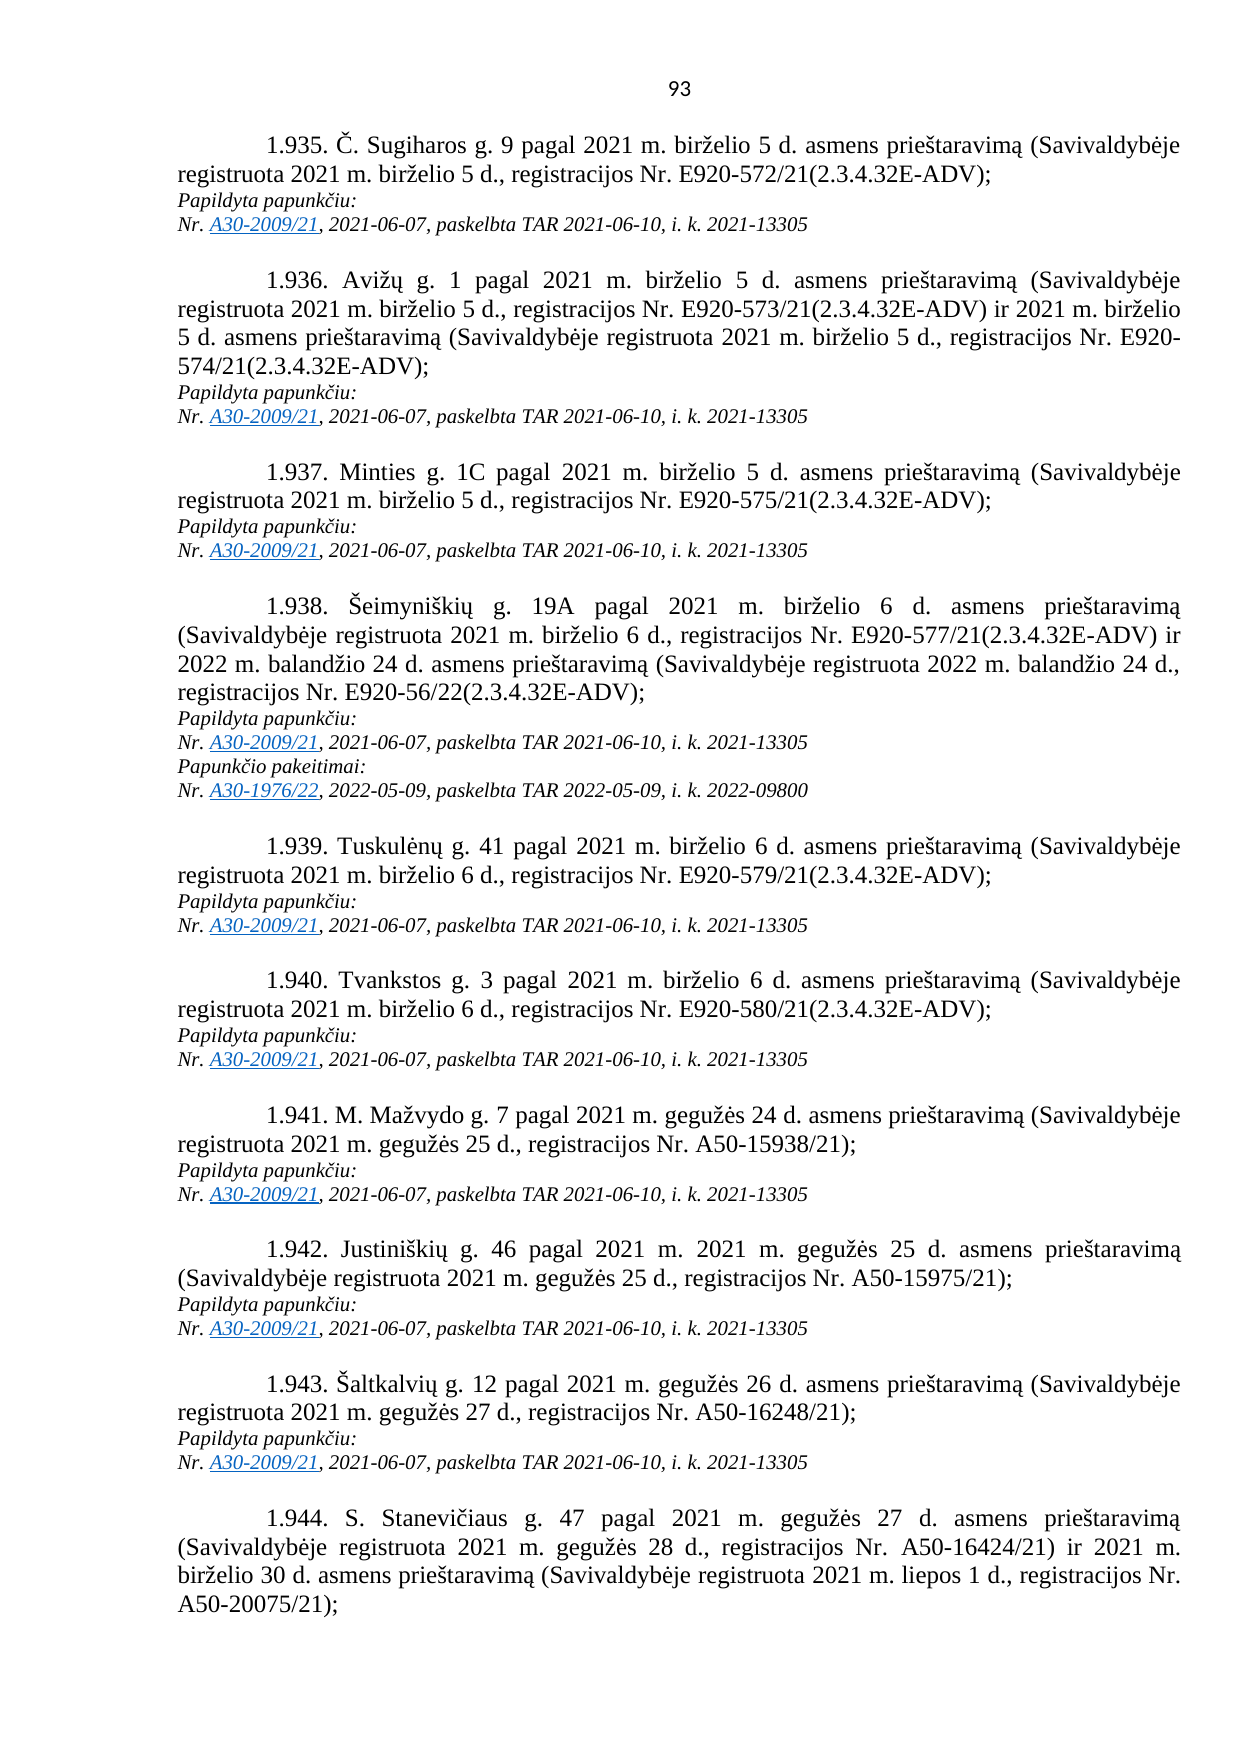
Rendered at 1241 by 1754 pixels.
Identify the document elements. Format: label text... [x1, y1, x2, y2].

text 1.939. Tuskulėnų g. 41 pagal 2021 m. birželio 6 d. asmens prieštaravimą (Savivaldybėje registruota 2021 m. birželio 6 d., registracijos Nr. E920-579/21(2.3.4.32E-ADV); [177, 831, 1181, 889]
text Nr. A30-1976/22, 2022-05-09, paskelbta TAR 2022-05-09, i. k. 2022-09800 [177, 778, 1181, 802]
text Nr. A30-2009/21, 2021-06-07, paskelbta TAR 2021-06-10, i. k. 2021-13305 [177, 1182, 1181, 1206]
text 1.940. Tvankstos g. 3 pagal 2021 m. birželio 6 d. asmens prieštaravimą (Savivaldybėje registruota 2021 m. birželio 6 d., registracijos Nr. E920-580/21(2.3.4.32E-ADV); [177, 966, 1181, 1023]
text Nr. A30-2009/21, 2021-06-07, paskelbta TAR 2021-06-10, i. k. 2021-13305 [177, 1316, 1181, 1340]
text Nr. A30-2009/21, 2021-06-07, paskelbta TAR 2021-06-10, i. k. 2021-13305 [177, 730, 1181, 754]
text Nr. A30-2009/21, 2021-06-07, paskelbta TAR 2021-06-10, i. k. 2021-13305 [177, 538, 1181, 562]
text Nr. A30-2009/21, 2021-06-07, paskelbta TAR 2021-06-10, i. k. 2021-13305 [177, 212, 1181, 236]
text 1.943. Šaltkalvių g. 12 pagal 2021 m. gegužės 26 d. asmens prieštaravimą (Savivaldybėje registruota 2021 m. gegužės 27 d., registracijos Nr. A50-16248/21); [177, 1369, 1181, 1426]
text 1.936. Avižų g. 1 pagal 2021 m. birželio 5 d. asmens prieštaravimą (Savivaldybėje registruota 2021 m. birželio 5 d., registracijos Nr. E920-573/21(2.3.4.32E-ADV) ir 2021 m. birželio 5 d. asmens prieštaravimą (Savivaldybėje registruota 2021 m. birželio 5 d., registracijos Nr. E920-574/21(2.3.4.32E-ADV); [177, 265, 1181, 380]
text 1.944. S. Stanevičiaus g. 47 pagal 2021 m. gegužės 27 d. asmens prieštaravimą (Savivaldybėje registruota 2021 m. gegužės 28 d., registracijos Nr. A50-16424/21) ir 2021 m. birželio 30 d. asmens prieštaravimą (Savivaldybėje registruota 2021 m. liepos 1 d., registracijos Nr. A50-20075/21); [177, 1503, 1181, 1618]
text 1.938. Šeimyniškių g. 19A pagal 2021 m. birželio 6 d. asmens prieštaravimą (Savivaldybėje registruota 2021 m. birželio 6 d., registracijos Nr. E920-577/21(2.3.4.32E-ADV) ir 2022 m. balandžio 24 d. asmens prieštaravimą (Savivaldybėje registruota 2022 m. balandžio 24 d., registracijos Nr. E920-56/22(2.3.4.32E-ADV); [177, 591, 1181, 706]
text 1.935. Č. Sugiharos g. 9 pagal 2021 m. birželio 5 d. asmens prieštaravimą (Savivaldybėje registruota 2021 m. birželio 5 d., registracijos Nr. E920-572/21(2.3.4.32E-ADV); [177, 131, 1181, 188]
text 1.942. Justiniškių g. 46 pagal 2021 m. 2021 m. gegužės 25 d. asmens prieštaravimą (Savivaldybėje registruota 2021 m. gegužės 25 d., registracijos Nr. A50-15975/21); [177, 1234, 1181, 1292]
text Papildyta papunkčiu: [177, 706, 1181, 730]
text Papildyta papunkčiu: [177, 380, 1181, 404]
text Papildyta papunkčiu: [177, 1023, 1181, 1047]
text Papunkčio pakeitimai: [177, 754, 1181, 778]
text Nr. A30-2009/21, 2021-06-07, paskelbta TAR 2021-06-10, i. k. 2021-13305 [177, 913, 1181, 937]
text Papildyta papunkčiu: [177, 514, 1181, 538]
text Papildyta papunkčiu: [177, 889, 1181, 913]
text Papildyta papunkčiu: [177, 188, 1181, 212]
text Papildyta papunkčiu: [177, 1426, 1181, 1450]
text Nr. A30-2009/21, 2021-06-07, paskelbta TAR 2021-06-10, i. k. 2021-13305 [177, 1047, 1181, 1071]
text 1.941. M. Mažvydo g. 7 pagal 2021 m. gegužės 24 d. asmens prieštaravimą (Savivaldybėje registruota 2021 m. gegužės 25 d., registracijos Nr. A50-15938/21); [177, 1100, 1181, 1157]
text Nr. A30-2009/21, 2021-06-07, paskelbta TAR 2021-06-10, i. k. 2021-13305 [177, 1450, 1181, 1474]
text Papildyta papunkčiu: [177, 1292, 1181, 1316]
text Papildyta papunkčiu: [177, 1157, 1181, 1182]
text 1.937. Minties g. 1C pagal 2021 m. birželio 5 d. asmens prieštaravimą (Savivaldybėje registruota 2021 m. birželio 5 d., registracijos Nr. E920-575/21(2.3.4.32E-ADV); [177, 457, 1181, 514]
text Nr. A30-2009/21, 2021-06-07, paskelbta TAR 2021-06-10, i. k. 2021-13305 [177, 404, 1181, 428]
